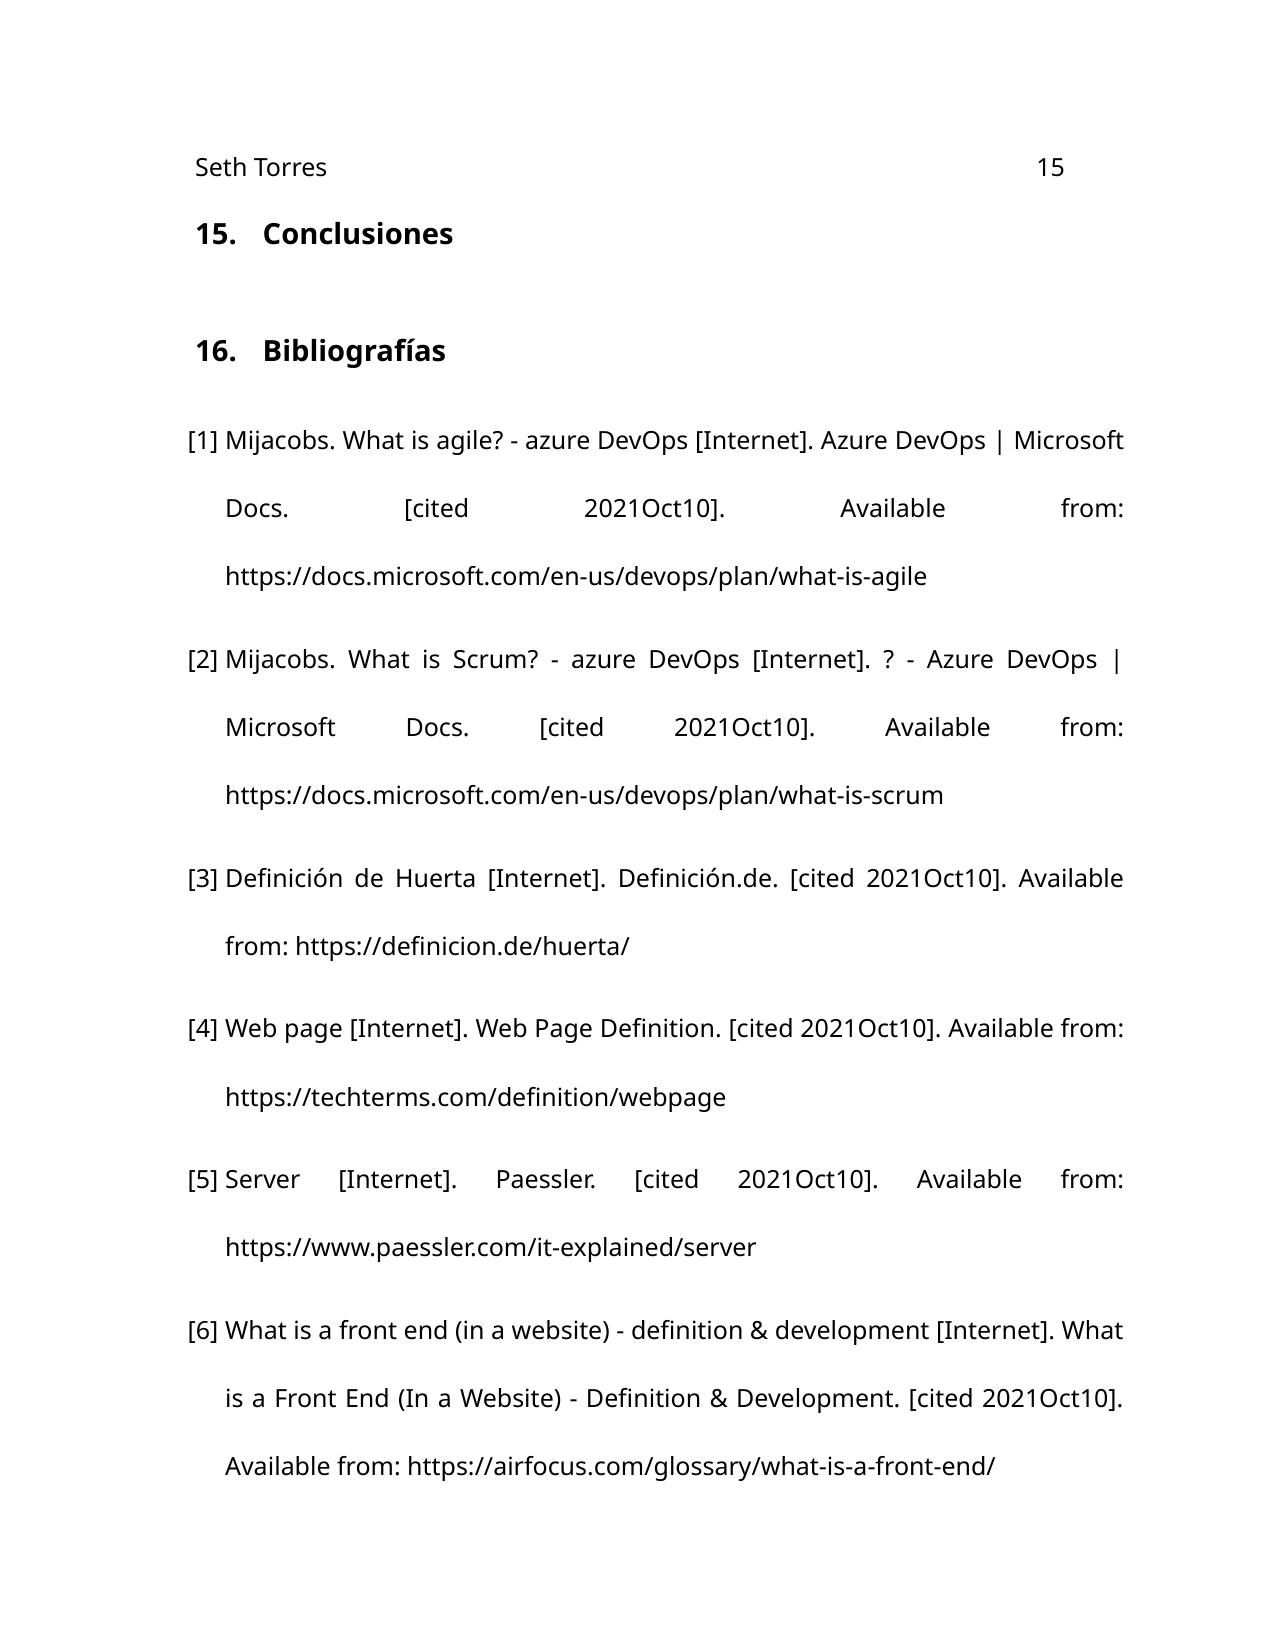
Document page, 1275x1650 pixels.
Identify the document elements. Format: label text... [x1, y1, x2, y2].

list Web page [Internet]. Web Page Definition. [cited 2021Oct10]. Available from: https://techterms.com/definition/webpage [187, 1011, 1125, 1113]
subtitle Bibliografías [150, 330, 1125, 370]
subtitle Conclusiones [150, 213, 1125, 253]
list Definición de Huerta [Internet]. Definición.de. [cited 2021Oct10]. Available from: https://definicion.de/huerta/ [187, 860, 1125, 962]
list Mijacobs. What is Scrum? - azure DevOps [Internet]. ? - Azure DevOps | Microsoft Docs. [cited 2021Oct10]. Available from: https://docs.microsoft.com/en-us/devops/plan/what-is-scrum [187, 641, 1125, 812]
list Server [Internet]. Paessler. [cited 2021Oct10]. Available from: https://www.paessler.com/it-explained/server [187, 1162, 1125, 1264]
list Mijacobs. What is agile? - azure DevOps [Internet]. Azure DevOps | Microsoft Docs. [cited 2021Oct10]. Available from: https://docs.microsoft.com/en-us/devops/plan/what-is-agile [187, 422, 1125, 593]
list What is a front end (in a website) - definition & development [Internet]. What is a Front End (In a Website) - Definition & Development. [cited 2021Oct10]. Available from: https://airfocus.com/glossary/what-is-a-front-end/ [187, 1313, 1125, 1483]
